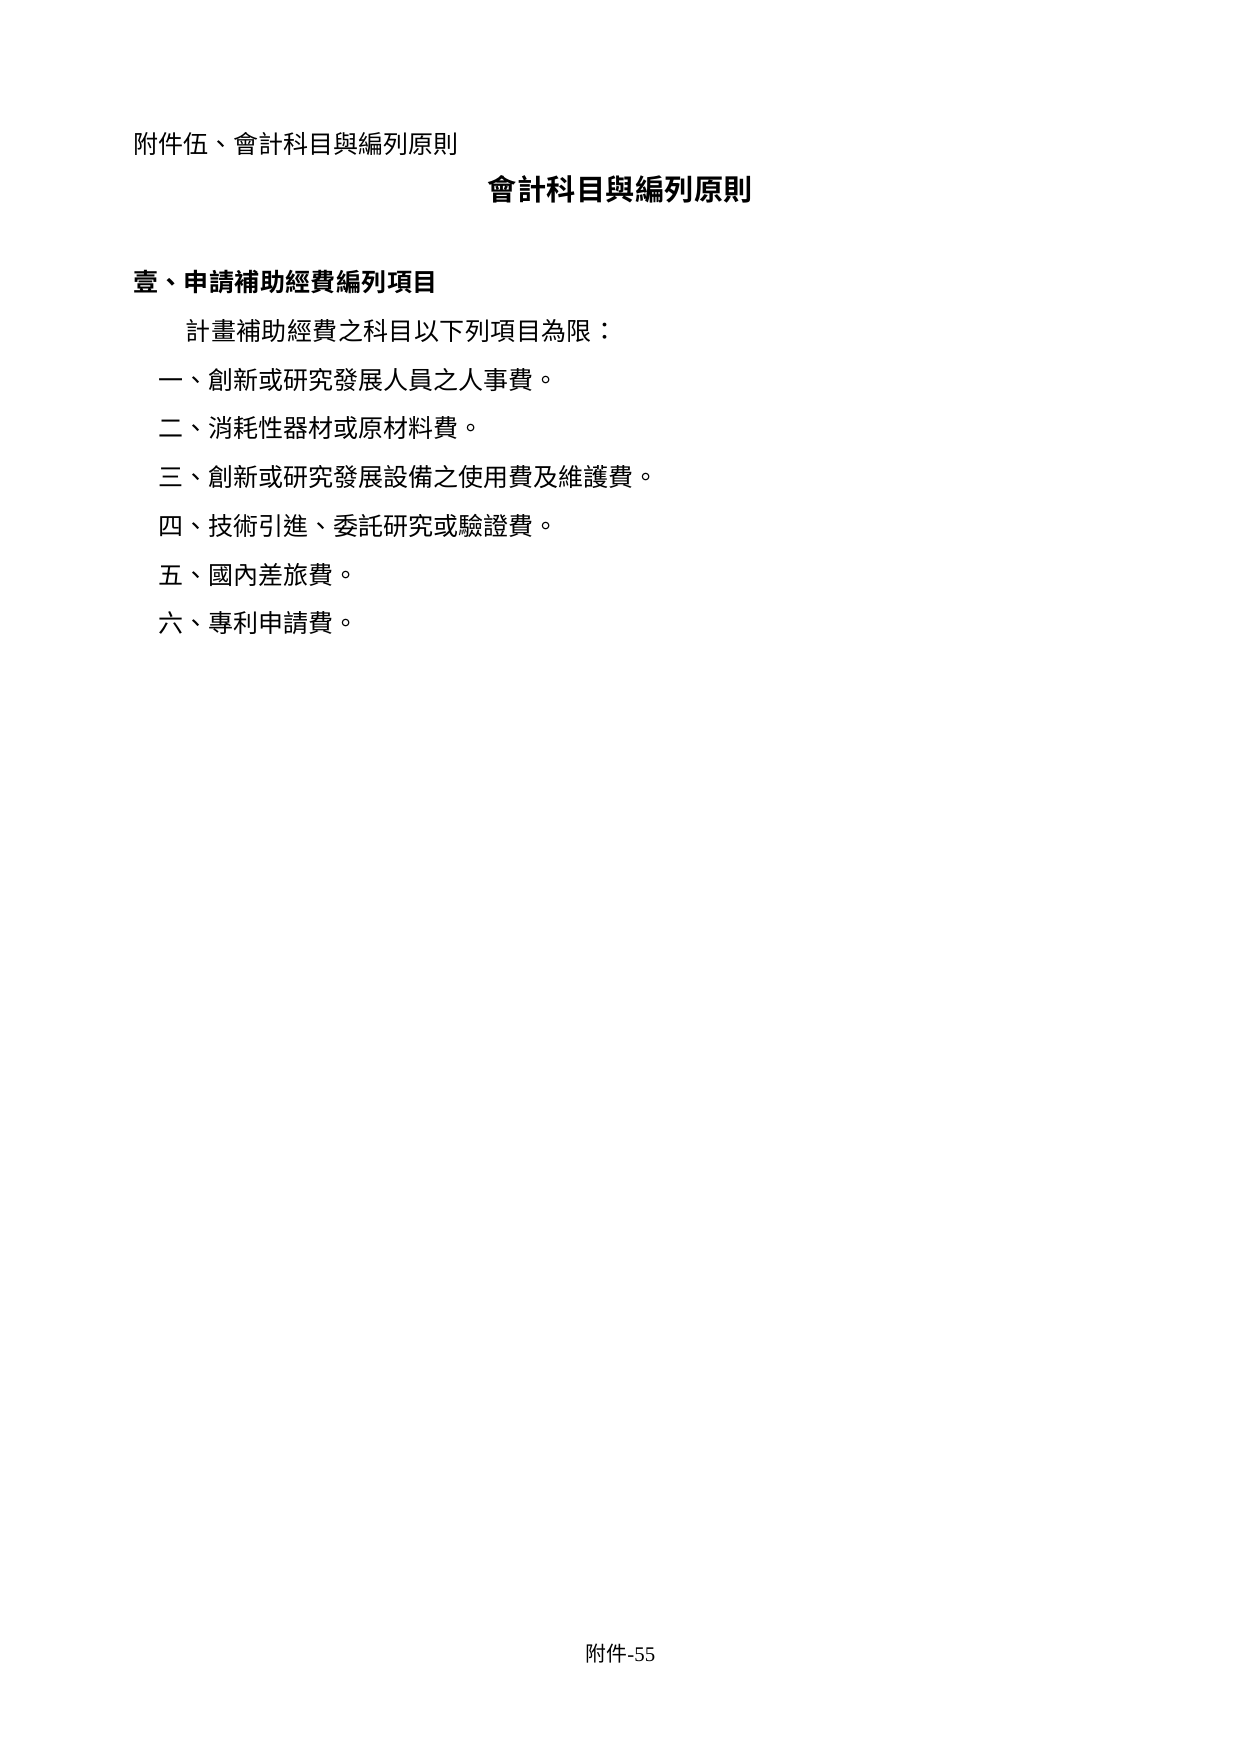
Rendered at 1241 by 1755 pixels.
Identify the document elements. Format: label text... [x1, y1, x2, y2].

text 計畫補助經費之科目以下列項目為限： [185, 311, 1107, 348]
text 二、消耗性器材或原材料費。 [158, 409, 1107, 445]
text 四、技術引進、委託研究或驗證費。 [158, 506, 1107, 543]
subtitle 附件伍、會計科目與編列原則 [133, 124, 1107, 160]
text 六、專利申請費。 [158, 604, 1107, 640]
text 壹、申請補助經費編列項目 [133, 263, 1107, 299]
text 三、創新或研究發展設備之使用費及維護費。 [158, 458, 1107, 494]
text 五、國內差旅費。 [158, 555, 1107, 591]
text 會計科目與編列原則 [133, 167, 1107, 209]
text 一、創新或研究發展人員之人事費。 [158, 360, 1107, 396]
